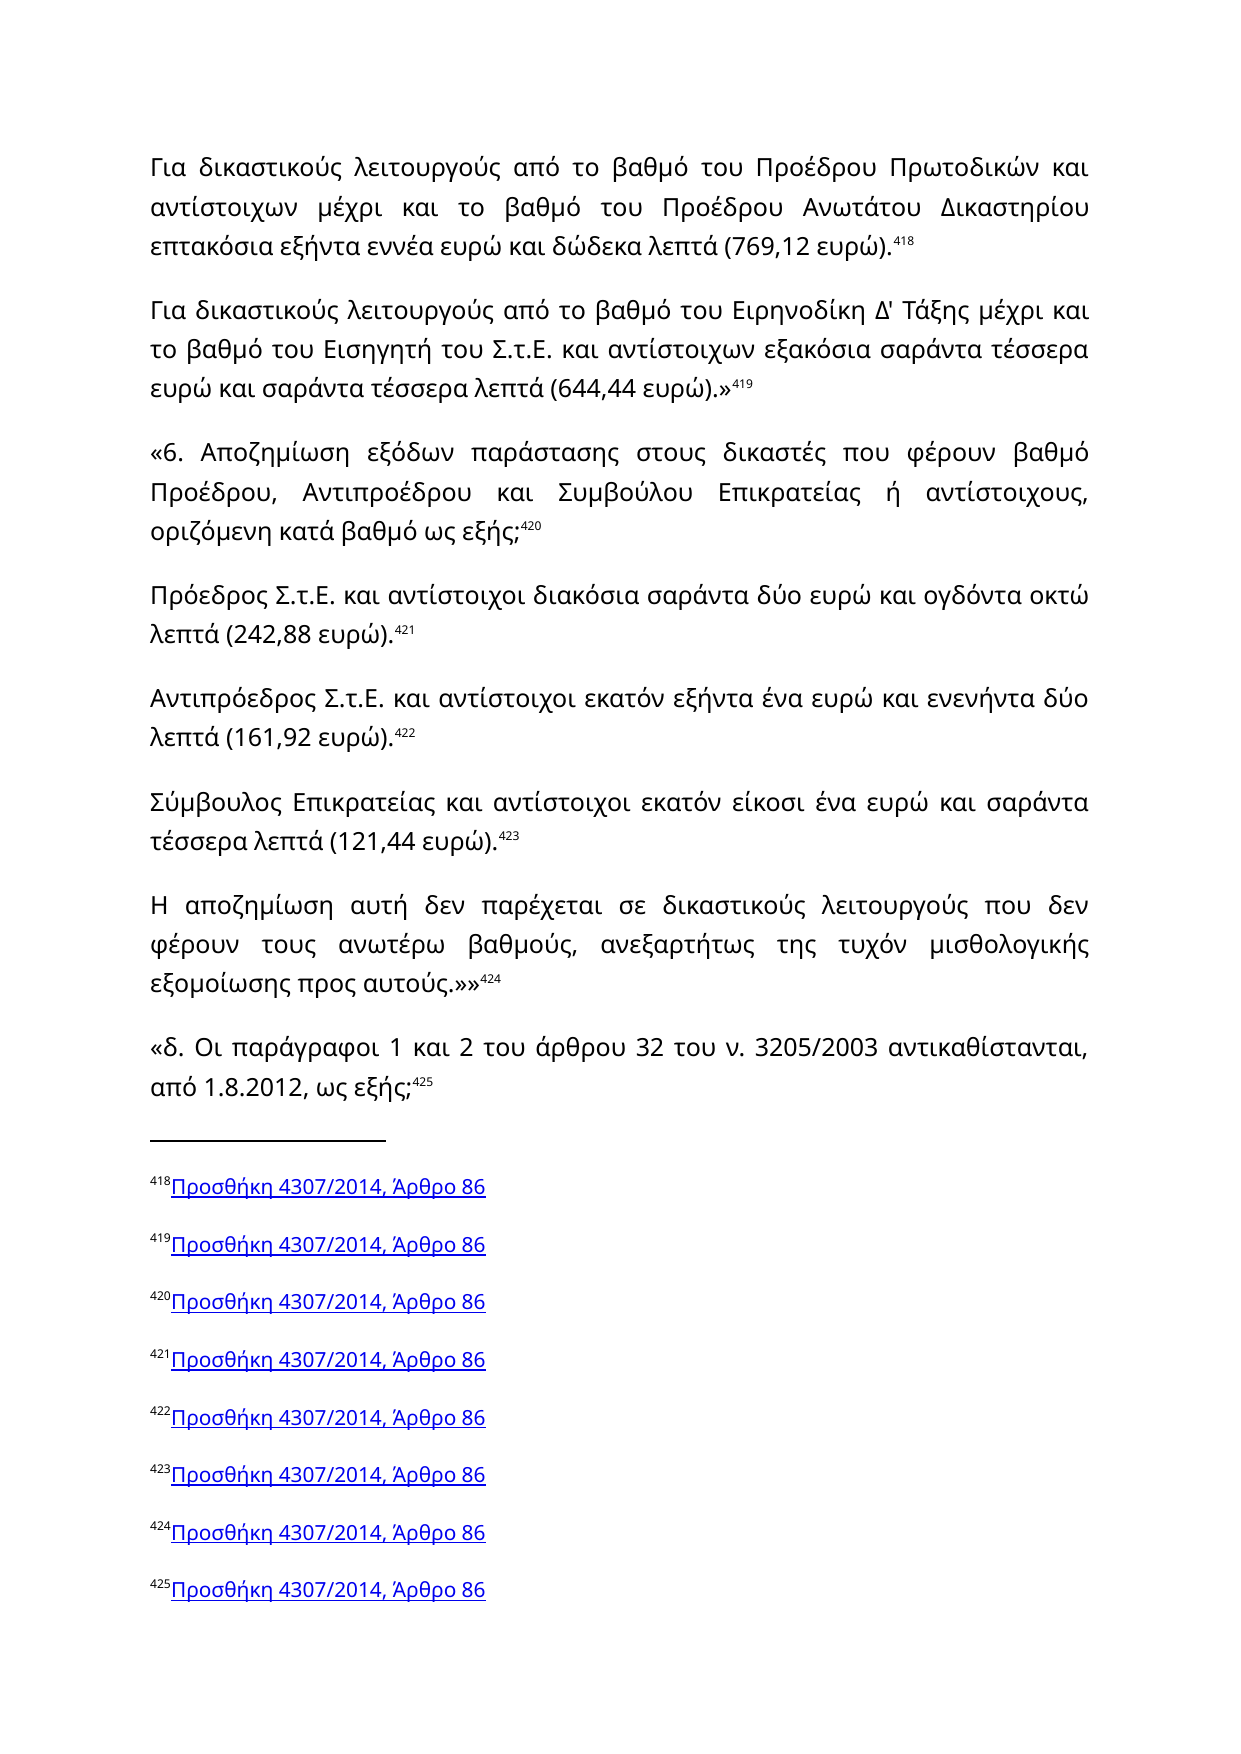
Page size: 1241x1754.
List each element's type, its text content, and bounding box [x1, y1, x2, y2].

text Προσθήκη 4307/2014, Άρθρο 86 [150, 1230, 1090, 1258]
text Πρόεδρος Σ.τ.Ε. και αντίστοιχοι διακόσια σαράντα δύο ευρώ και ογδόντα οκτώ λεπτά (242,88 ευρώ). [150, 577, 1090, 651]
text Για δικαστικούς λειτουργούς από το βαθμό του Προέδρου Πρωτοδικών και αντίστοιχων μέχρι και το βαθμό του Προέδρου Ανωτάτου Δικαστηρίου επτακόσια εξήντα εννέα ευρώ και δώδεκα λεπτά (769,12 ευρώ). [150, 150, 1090, 262]
text Προσθήκη 4307/2014, Άρθρο 86 [150, 1345, 1090, 1373]
text «6. Αποζημίωση εξόδων παράστασης στους δικαστές που φέρουν βαθμό Προέδρου, Αντιπροέδρου και Συμβούλου Επικρατείας ή αντίστοιχους, οριζόμενη κατά βαθμό ως εξής; [150, 435, 1090, 547]
text «δ. Οι παράγραφοι 1 και 2 του άρθρου 32 του ν. 3205/2003 αντικαθίστανται, από 1.8.2012, ως εξής; [150, 1030, 1090, 1103]
text Προσθήκη 4307/2014, Άρθρο 86 [150, 1576, 1090, 1604]
text Προσθήκη 4307/2014, Άρθρο 86 [150, 1518, 1090, 1546]
text Προσθήκη 4307/2014, Άρθρο 86 [150, 1287, 1090, 1316]
text Για δικαστικούς λειτουργούς από το βαθμό του Ειρηνοδίκη Δ' Τάξης μέχρι και το βαθμό του Εισηγητή του Σ.τ.Ε. και αντίστοιχων εξακόσια σαράντα τέσσερα ευρώ και σαράντα τέσσερα λεπτά (644,44 ευρώ).» [150, 292, 1090, 405]
text Προσθήκη 4307/2014, Άρθρο 86 [150, 1403, 1090, 1431]
text Προσθήκη 4307/2014, Άρθρο 86 [150, 1460, 1090, 1489]
text Η αποζημίωση αυτή δεν παρέχεται σε δικαστικούς λειτουργούς που δεν φέρουν τους ανωτέρω βαθμούς, ανεξαρτήτως της τυχόν μισθολογικής εξομοίωσης προς αυτούς.»» [150, 887, 1090, 1000]
text Αντιπρόεδρος Σ.τ.Ε. και αντίστοιχοι εκατόν εξήντα ένα ευρώ και ενενήντα δύο λεπτά (161,92 ευρώ). [150, 681, 1090, 754]
text Σύμβουλος Επικρατείας και αντίστοιχοι εκατόν είκοσι ένα ευρώ και σαράντα τέσσερα λεπτά (121,44 ευρώ). [150, 784, 1090, 857]
text Προσθήκη 4307/2014, Άρθρο 86 [150, 1172, 1090, 1201]
